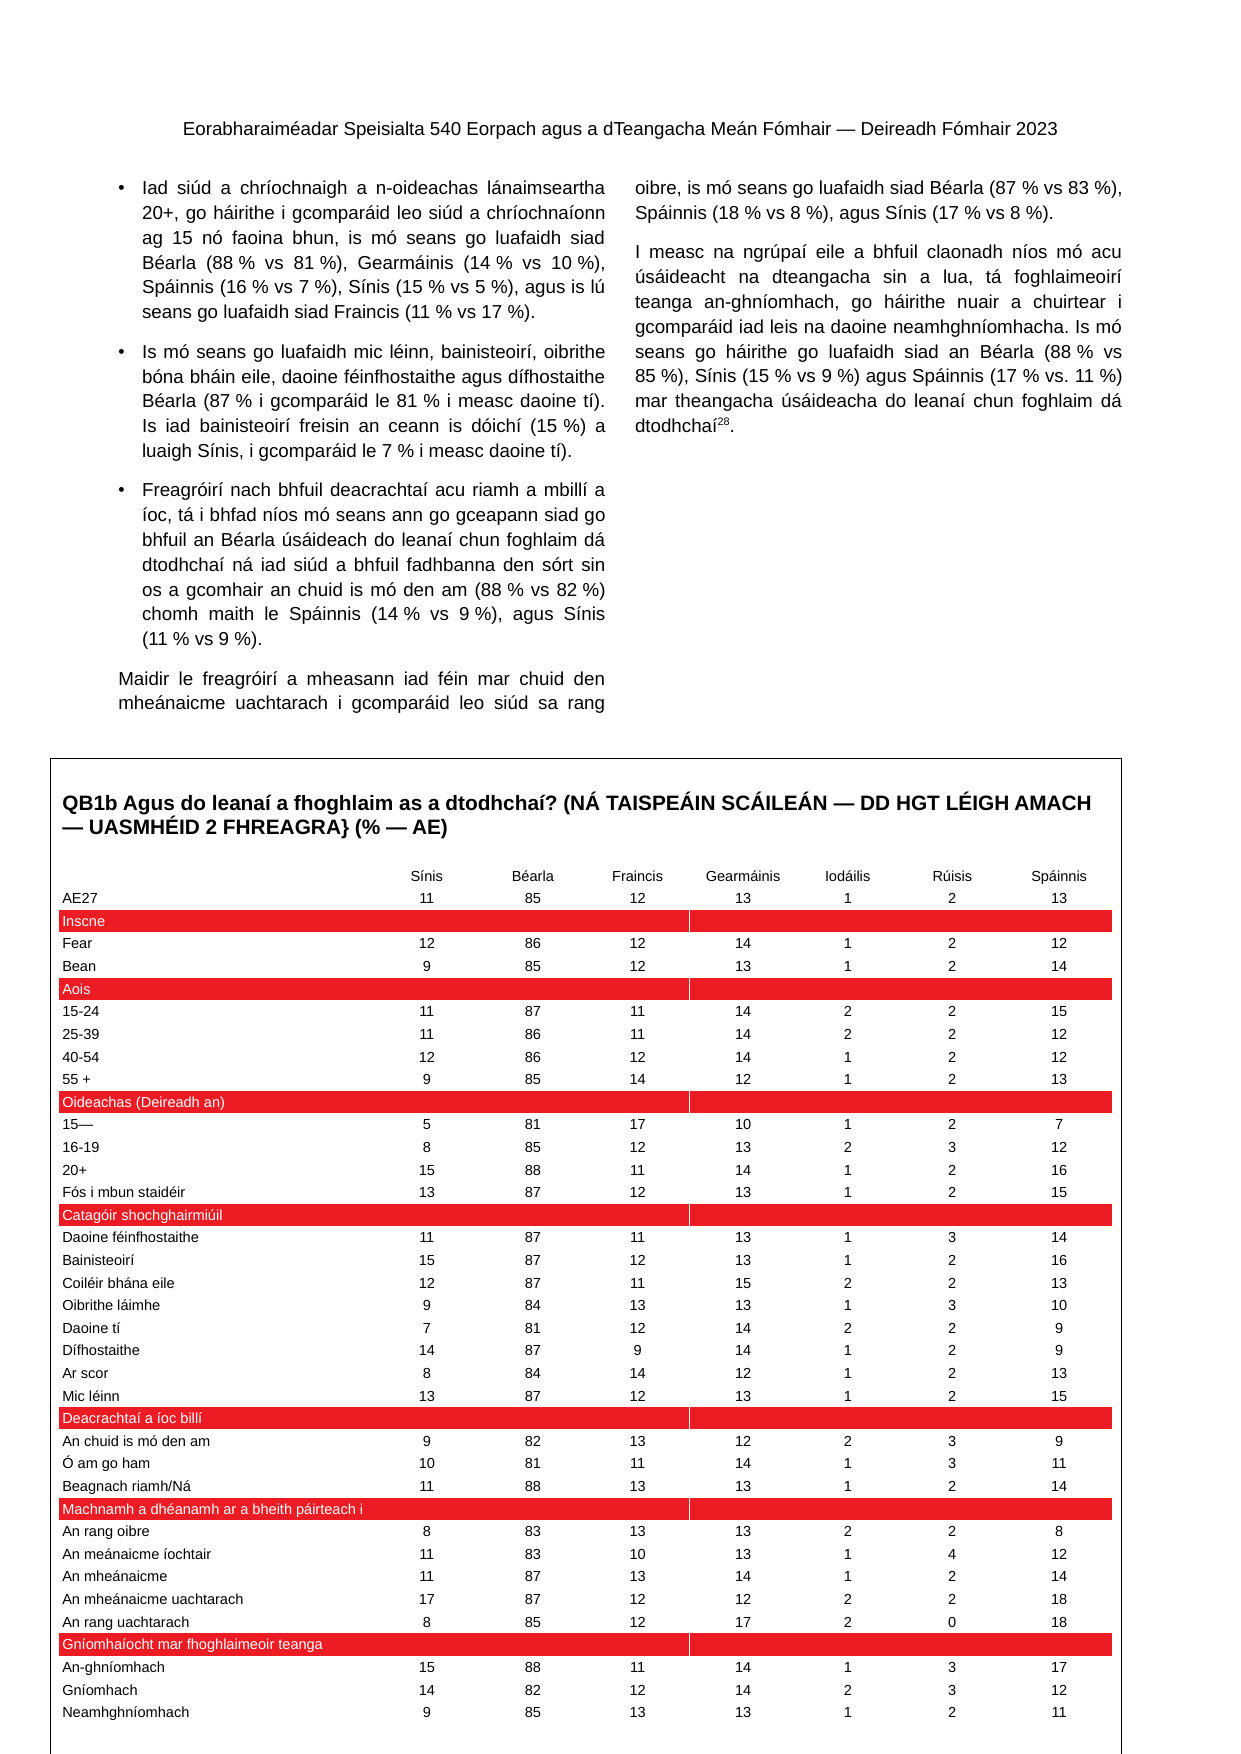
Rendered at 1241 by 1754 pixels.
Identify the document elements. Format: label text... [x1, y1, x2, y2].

table_cell 2 [796, 1023, 899, 1045]
table_header QB1b Agus do leanaí a fhoghlaim as a dtodhchaí? (NÁ TAISPEÁIN SCÁILEÁN — DD HGT LÉIGH AMACH — UASMHÉID 2 FHREAGRA} (% — AE) [59, 788, 1112, 842]
table_cell 11 [1005, 1452, 1112, 1475]
table_cell 81 [480, 1113, 585, 1136]
list Is mó seans go luafaidh mic léinn, bainisteoirí, oibrithe bóna bháin eile, daoine féinfhostaithe agus dífhostaithe Béarla (87 % i gcomparáid le 81 % i measc daoine tí). Is iad bainisteoirí freisin an ceann is dóichí (15 %) a luaigh Sínis, i gcomparáid le 7 % i measc daoine tí). [118, 341, 605, 461]
table_cell 13 [373, 1384, 480, 1407]
table_cell 12 [1005, 1023, 1112, 1045]
table_cell 40-54 [59, 1045, 373, 1068]
table_cell 84 [480, 1362, 585, 1384]
table_cell 15 [1005, 1384, 1112, 1407]
table_cell 2 [899, 1701, 1005, 1723]
table_cell 13 [1005, 887, 1112, 910]
table_cell 9 [373, 1068, 480, 1091]
table_cell Daoine tí [59, 1317, 373, 1339]
table_cell Beagnach riamh/Ná [59, 1475, 373, 1497]
table_cell 85 [480, 1136, 585, 1158]
table_cell 9 [373, 1430, 480, 1452]
table_cell Bainisteoirí [59, 1249, 373, 1271]
table_cell Machnamh a dhéanamh ar a bheith páirteach i [59, 1498, 373, 1520]
table_cell 12 [1005, 1678, 1112, 1701]
table_cell 11 [585, 1000, 689, 1023]
table_cell 14 [1005, 1226, 1112, 1249]
table_cell [796, 1407, 899, 1429]
table_cell 12 [373, 1045, 480, 1068]
table_cell [899, 1407, 1005, 1429]
table_cell 15 [373, 1158, 480, 1181]
table_cell [59, 865, 373, 887]
table_cell [480, 1498, 585, 1520]
list Freagróirí nach bhfuil deacrachtaí acu riamh a mbillí a íoc, tá i bhfad níos mó seans ann go gceapann siad go bhfuil an Béarla úsáideach do leanaí chun foghlaim dá dtodhchaí ná iad siúd a bhfuil fadhbanna den sórt sin os a gcomhair an chuid is mó den am (88 % vs 82 %) chomh maith le Spáinnis (14 % vs 9 %), agus Sínis (11 % vs 9 %). [118, 479, 605, 649]
table_cell 12 [373, 932, 480, 955]
table_cell 11 [373, 887, 480, 910]
table_cell 14 [690, 1000, 796, 1023]
table_cell [690, 1407, 796, 1429]
table_cell 10 [1005, 1294, 1112, 1317]
table_cell 18 [1005, 1610, 1112, 1633]
table_cell An meánaicme íochtair [59, 1543, 373, 1565]
table_cell Daoine féinfhostaithe [59, 1226, 373, 1249]
table_cell 15 [690, 1271, 796, 1294]
table_cell 2 [899, 1271, 1005, 1294]
table_cell 2 [899, 1339, 1005, 1362]
table_cell 81 [480, 1452, 585, 1475]
table_cell [796, 1204, 899, 1226]
table_cell 11 [585, 1271, 689, 1294]
table_cell [373, 1204, 480, 1226]
table_cell 13 [585, 1294, 689, 1317]
table_cell 14 [585, 1362, 689, 1384]
table_cell 83 [480, 1520, 585, 1543]
table_cell 87 [480, 1339, 585, 1362]
table_cell 13 [585, 1701, 689, 1723]
table_cell [899, 1633, 1005, 1656]
table_cell 2 [796, 1588, 899, 1610]
table_cell 12 [690, 1362, 796, 1384]
table_cell An-ghníomhach [59, 1656, 373, 1678]
table_cell Oibrithe láimhe [59, 1294, 373, 1317]
table_cell 87 [480, 1000, 585, 1023]
table_cell 2 [899, 1000, 1005, 1023]
table_cell 9 [585, 1339, 689, 1362]
table_cell Ar scor [59, 1362, 373, 1384]
table_cell 85 [480, 1068, 585, 1091]
table_cell Sínis [373, 865, 480, 887]
table_cell [480, 1091, 585, 1113]
table_cell 2 [899, 1362, 1005, 1384]
text Maidir le freagróirí a mheasann iad féin mar chuid den mheánaicme uachtarach i gcomparáid leo siúd sa rang [118, 667, 605, 714]
table_cell 11 [585, 1023, 689, 1045]
table_cell 12 [585, 1181, 689, 1203]
table_cell [373, 1091, 480, 1113]
table_cell Dífhostaithe [59, 1339, 373, 1362]
table_cell [373, 978, 480, 1000]
table_cell 2 [796, 1271, 899, 1294]
table_cell 13 [690, 1475, 796, 1497]
table_cell 2 [899, 1317, 1005, 1339]
table_cell 13 [690, 955, 796, 977]
table_cell 13 [690, 1520, 796, 1543]
table_cell 3 [899, 1430, 1005, 1452]
table_cell 12 [585, 1588, 689, 1610]
table_cell 16 [1005, 1249, 1112, 1271]
table_cell 1 [796, 1475, 899, 1497]
table_cell 87 [480, 1181, 585, 1203]
table_cell Rúisis [899, 865, 1005, 887]
table_cell 13 [1005, 1271, 1112, 1294]
table_cell [480, 1633, 585, 1656]
table_cell [373, 910, 480, 932]
table_cell 2 [796, 1136, 899, 1158]
table_cell 17 [373, 1588, 480, 1610]
table_cell Béarla [480, 865, 585, 887]
table_cell 10 [585, 1543, 689, 1565]
table_cell 12 [690, 1588, 796, 1610]
table_cell 2 [796, 1000, 899, 1023]
table_cell 1 [796, 1339, 899, 1362]
table_cell 16-19 [59, 1136, 373, 1158]
table_cell 9 [1005, 1317, 1112, 1339]
table_cell 8 [373, 1136, 480, 1158]
table_cell 11 [585, 1452, 689, 1475]
table_cell 14 [690, 932, 796, 955]
table_cell 10 [373, 1452, 480, 1475]
table_cell 3 [899, 1226, 1005, 1249]
table_cell 9 [1005, 1339, 1112, 1362]
table_cell 12 [585, 1249, 689, 1271]
table_cell 1 [796, 1068, 899, 1091]
table_cell [899, 1498, 1005, 1520]
table_cell 87 [480, 1226, 585, 1249]
table_cell 2 [796, 1520, 899, 1543]
table_cell 25-39 [59, 1023, 373, 1045]
table_cell 1 [796, 1543, 899, 1565]
table_cell Fós i mbun staidéir [59, 1181, 373, 1203]
table_cell [373, 1498, 480, 1520]
table_cell 13 [585, 1430, 689, 1452]
table_cell 13 [1005, 1362, 1112, 1384]
table_cell Gníomhaíocht mar fhoghlaimeoir teanga [59, 1633, 373, 1656]
table_cell [585, 1633, 689, 1656]
table_cell 1 [796, 1113, 899, 1136]
table_cell [585, 910, 689, 932]
table_cell [690, 978, 796, 1000]
table_cell 13 [690, 1249, 796, 1271]
table_cell 9 [373, 1701, 480, 1723]
table_cell 14 [373, 1678, 480, 1701]
table_cell [373, 1633, 480, 1656]
table_cell 2 [899, 1023, 1005, 1045]
table_cell 85 [480, 955, 585, 977]
table_cell 5 [373, 1113, 480, 1136]
table_cell 13 [585, 1565, 689, 1588]
table_cell 9 [373, 955, 480, 977]
table_cell Inscne [59, 910, 373, 932]
table_cell [1005, 1091, 1112, 1113]
table_cell 14 [1005, 1565, 1112, 1588]
table_cell 18 [1005, 1588, 1112, 1610]
table_cell 15 [373, 1249, 480, 1271]
table_cell 11 [373, 1475, 480, 1497]
table_cell Deacrachtaí a íoc billí [59, 1407, 373, 1429]
table_cell [585, 1204, 689, 1226]
table_cell 15 [373, 1656, 480, 1678]
table_cell 13 [373, 1181, 480, 1203]
table_cell Spáinnis [1005, 865, 1112, 887]
table_cell 1 [796, 1045, 899, 1068]
table_cell 3 [899, 1656, 1005, 1678]
table_cell 14 [690, 1656, 796, 1678]
table_cell 11 [373, 1565, 480, 1588]
table_cell An mheánaicme [59, 1565, 373, 1588]
table_cell 14 [690, 1158, 796, 1181]
table_cell 1 [796, 1181, 899, 1203]
table_cell [373, 1407, 480, 1429]
table_cell 83 [480, 1543, 585, 1565]
table_cell 1 [796, 1249, 899, 1271]
table_cell 14 [1005, 1475, 1112, 1497]
table_cell 11 [1005, 1701, 1112, 1723]
table_cell [796, 1498, 899, 1520]
table_cell 10 [690, 1113, 796, 1136]
table_cell 12 [690, 1430, 796, 1452]
table_cell [1005, 910, 1112, 932]
table_cell [796, 910, 899, 932]
table_cell 13 [585, 1520, 689, 1543]
table_cell Bean [59, 955, 373, 977]
table_cell 1 [796, 1701, 899, 1723]
table_cell 1 [796, 955, 899, 977]
table_cell 85 [480, 1610, 585, 1633]
table_cell 85 [480, 1701, 585, 1723]
table_cell 15-24 [59, 1000, 373, 1023]
table_cell 12 [373, 1271, 480, 1294]
table_cell 16 [1005, 1158, 1112, 1181]
table_cell [899, 1091, 1005, 1113]
table_cell [690, 1633, 796, 1656]
table_cell 15 [1005, 1181, 1112, 1203]
table_cell 8 [1005, 1520, 1112, 1543]
table_cell 13 [690, 887, 796, 910]
table_cell 11 [585, 1158, 689, 1181]
table_cell 2 [796, 1317, 899, 1339]
table_cell 13 [1005, 1068, 1112, 1091]
table_cell 88 [480, 1656, 585, 1678]
table_cell 11 [373, 1226, 480, 1249]
table_cell 7 [1005, 1113, 1112, 1136]
table_cell [899, 910, 1005, 932]
table_cell 13 [690, 1701, 796, 1723]
table_cell [899, 978, 1005, 1000]
table_cell 13 [690, 1181, 796, 1203]
table_cell 12 [1005, 932, 1112, 955]
table_cell 2 [899, 955, 1005, 977]
table_cell 4 [899, 1543, 1005, 1565]
table_cell Oideachas (Deireadh an) [59, 1091, 373, 1113]
table_cell 2 [899, 887, 1005, 910]
table_cell 17 [690, 1610, 796, 1633]
table_cell 2 [899, 1113, 1005, 1136]
table_cell 2 [899, 1384, 1005, 1407]
table_cell Iodáilis [796, 865, 899, 887]
table_cell 0 [899, 1610, 1005, 1633]
table_cell Fraincis [585, 865, 689, 887]
table_cell 1 [796, 1452, 899, 1475]
table_cell Gearmáinis [690, 865, 796, 887]
table_cell Ó am go ham [59, 1452, 373, 1475]
table_cell 3 [899, 1136, 1005, 1158]
text I measc na ngrúpaí eile a bhfuil claonadh níos mó acu úsáideacht na dteangacha sin a lua, tá foghlaimeoirí teanga an-ghníomhach, go háirithe nuair a chuirtear i gcomparáid iad leis na daoine neamhghníomhacha. Is mó seans go háirithe go luafaidh siad an Béarla (88 % vs 85 %), Sínis (15 % vs 9 %) agus Spáinnis (17 % vs. 11 %) mar theangacha úsáideacha do leanaí chun foghlaim dá dtodhchaí. [635, 241, 1122, 436]
table_cell 11 [585, 1226, 689, 1249]
table_cell 81 [480, 1317, 585, 1339]
table_cell 2 [899, 1249, 1005, 1271]
table_cell 14 [690, 1023, 796, 1045]
table_cell 84 [480, 1294, 585, 1317]
table_cell 12 [585, 1678, 689, 1701]
table_cell 2 [796, 1610, 899, 1633]
table_cell 87 [480, 1384, 585, 1407]
table_cell 2 [899, 1475, 1005, 1497]
table_cell 14 [690, 1565, 796, 1588]
table_cell [796, 842, 899, 864]
table_cell 14 [690, 1452, 796, 1475]
table_cell [899, 842, 1005, 864]
table_cell 7 [373, 1317, 480, 1339]
table_cell [373, 842, 480, 864]
table_cell 2 [899, 1068, 1005, 1091]
table_cell [585, 978, 689, 1000]
table_cell [690, 910, 796, 932]
table_cell Gníomhach [59, 1678, 373, 1701]
table_cell 15 [1005, 1000, 1112, 1023]
table_cell Fear [59, 932, 373, 955]
table_cell 13 [690, 1384, 796, 1407]
table_cell [585, 1407, 689, 1429]
table_cell 3 [899, 1294, 1005, 1317]
table_cell 1 [796, 887, 899, 910]
table_cell Aois [59, 978, 373, 1000]
table_cell [690, 1091, 796, 1113]
table_cell 14 [1005, 955, 1112, 977]
table_cell [1005, 842, 1112, 864]
table_cell 13 [690, 1136, 796, 1158]
table_cell 88 [480, 1158, 585, 1181]
table_cell [1005, 978, 1112, 1000]
table_cell 14 [690, 1317, 796, 1339]
table_cell 87 [480, 1588, 585, 1610]
table_cell 1 [796, 1362, 899, 1384]
table_cell 11 [373, 1000, 480, 1023]
table_cell AE27 [59, 887, 373, 910]
table_cell [1005, 1204, 1112, 1226]
table_cell 11 [373, 1543, 480, 1565]
table_cell 1 [796, 1158, 899, 1181]
table_cell 12 [1005, 1543, 1112, 1565]
table_cell 13 [690, 1226, 796, 1249]
table_cell 1 [796, 1565, 899, 1588]
table_cell 8 [373, 1610, 480, 1633]
table_cell 87 [480, 1565, 585, 1588]
table_cell 8 [373, 1362, 480, 1384]
table_cell [1005, 1633, 1112, 1656]
table_cell 14 [690, 1045, 796, 1068]
table_cell 20+ [59, 1158, 373, 1181]
table_cell An chuid is mó den am [59, 1430, 373, 1452]
table_cell 2 [899, 932, 1005, 955]
table_cell Neamhghníomhach [59, 1701, 373, 1723]
table_cell [690, 1204, 796, 1226]
table_cell [585, 1498, 689, 1520]
table_cell [690, 842, 796, 864]
table_cell [480, 842, 585, 864]
table_cell Catagóir shochghairmiúil [59, 1204, 373, 1226]
table_cell [796, 1633, 899, 1656]
table_cell 1 [796, 1294, 899, 1317]
table_cell 87 [480, 1271, 585, 1294]
table_cell Mic léinn [59, 1384, 373, 1407]
text oibre, is mó seans go luafaidh siad Béarla (87 % vs 83 %), Spáinnis (18 % vs 8 %), agus Sínis (17 % vs 8 %). [635, 177, 1122, 223]
table_cell 12 [690, 1068, 796, 1091]
table_cell 2 [899, 1158, 1005, 1181]
table_cell 9 [1005, 1430, 1112, 1452]
table_cell [585, 842, 689, 864]
table_cell An rang uachtarach [59, 1610, 373, 1633]
table_cell 1 [796, 1384, 899, 1407]
table_cell [59, 842, 373, 864]
table_cell 82 [480, 1678, 585, 1701]
table_cell [480, 978, 585, 1000]
table_cell [1005, 1407, 1112, 1429]
table_cell 12 [585, 932, 689, 955]
table_cell 2 [796, 1678, 899, 1701]
table_cell [480, 910, 585, 932]
table_cell [690, 1498, 796, 1520]
table_cell 13 [585, 1475, 689, 1497]
table_cell 13 [690, 1294, 796, 1317]
table_cell 86 [480, 1023, 585, 1045]
table_cell 55 + [59, 1068, 373, 1091]
table_cell 2 [899, 1181, 1005, 1203]
table_cell Coiléir bhána eile [59, 1271, 373, 1294]
table_cell 17 [1005, 1656, 1112, 1678]
table_cell [480, 1204, 585, 1226]
table_cell 86 [480, 1045, 585, 1068]
table_cell 12 [585, 1317, 689, 1339]
table_cell 2 [796, 1430, 899, 1452]
table_cell [899, 1204, 1005, 1226]
table_cell 12 [585, 1136, 689, 1158]
table_cell 8 [373, 1520, 480, 1543]
table_cell [480, 1407, 585, 1429]
table_cell [796, 978, 899, 1000]
table_cell 12 [1005, 1045, 1112, 1068]
table_cell 12 [585, 887, 689, 910]
table_cell 1 [796, 1226, 899, 1249]
table_cell 1 [796, 932, 899, 955]
list Iad siúd a chríochnaigh a n-oideachas lánaimseartha 20+, go háirithe i gcomparáid leo siúd a chríochnaíonn ag 15 nó faoina bhun, is mó seans go luafaidh siad Béarla (88 % vs 81 %), Gearmáinis (14 % vs 10 %), Spáinnis (16 % vs 7 %), Sínis (15 % vs 5 %), agus is lú seans go luafaidh siad Fraincis (11 % vs 17 %). [118, 177, 605, 323]
table_cell 82 [480, 1430, 585, 1452]
table_cell 86 [480, 932, 585, 955]
table_cell 3 [899, 1678, 1005, 1701]
table_cell 11 [585, 1656, 689, 1678]
table_cell 2 [899, 1520, 1005, 1543]
table_cell 15— [59, 1113, 373, 1136]
table_cell 13 [690, 1543, 796, 1565]
table_cell 11 [373, 1023, 480, 1045]
table_cell 2 [899, 1565, 1005, 1588]
table_cell 1 [796, 1656, 899, 1678]
table_cell 2 [899, 1045, 1005, 1068]
table_cell 87 [480, 1249, 585, 1271]
table_cell 12 [1005, 1136, 1112, 1158]
table_cell An mheánaicme uachtarach [59, 1588, 373, 1610]
table_cell 3 [899, 1452, 1005, 1475]
table_cell 88 [480, 1475, 585, 1497]
table_cell An rang oibre [59, 1520, 373, 1543]
table_cell [585, 1091, 689, 1113]
table_cell 12 [585, 1610, 689, 1633]
table_cell 12 [585, 1045, 689, 1068]
table_cell 12 [585, 955, 689, 977]
table_cell 12 [585, 1384, 689, 1407]
table_cell 17 [585, 1113, 689, 1136]
table_cell 2 [899, 1588, 1005, 1610]
table_cell [796, 1091, 899, 1113]
table_cell 14 [585, 1068, 689, 1091]
table_cell 14 [373, 1339, 480, 1362]
table_cell 14 [690, 1339, 796, 1362]
table_cell 85 [480, 887, 585, 910]
table_cell 14 [690, 1678, 796, 1701]
table_cell [1005, 1498, 1112, 1520]
table_cell 9 [373, 1294, 480, 1317]
